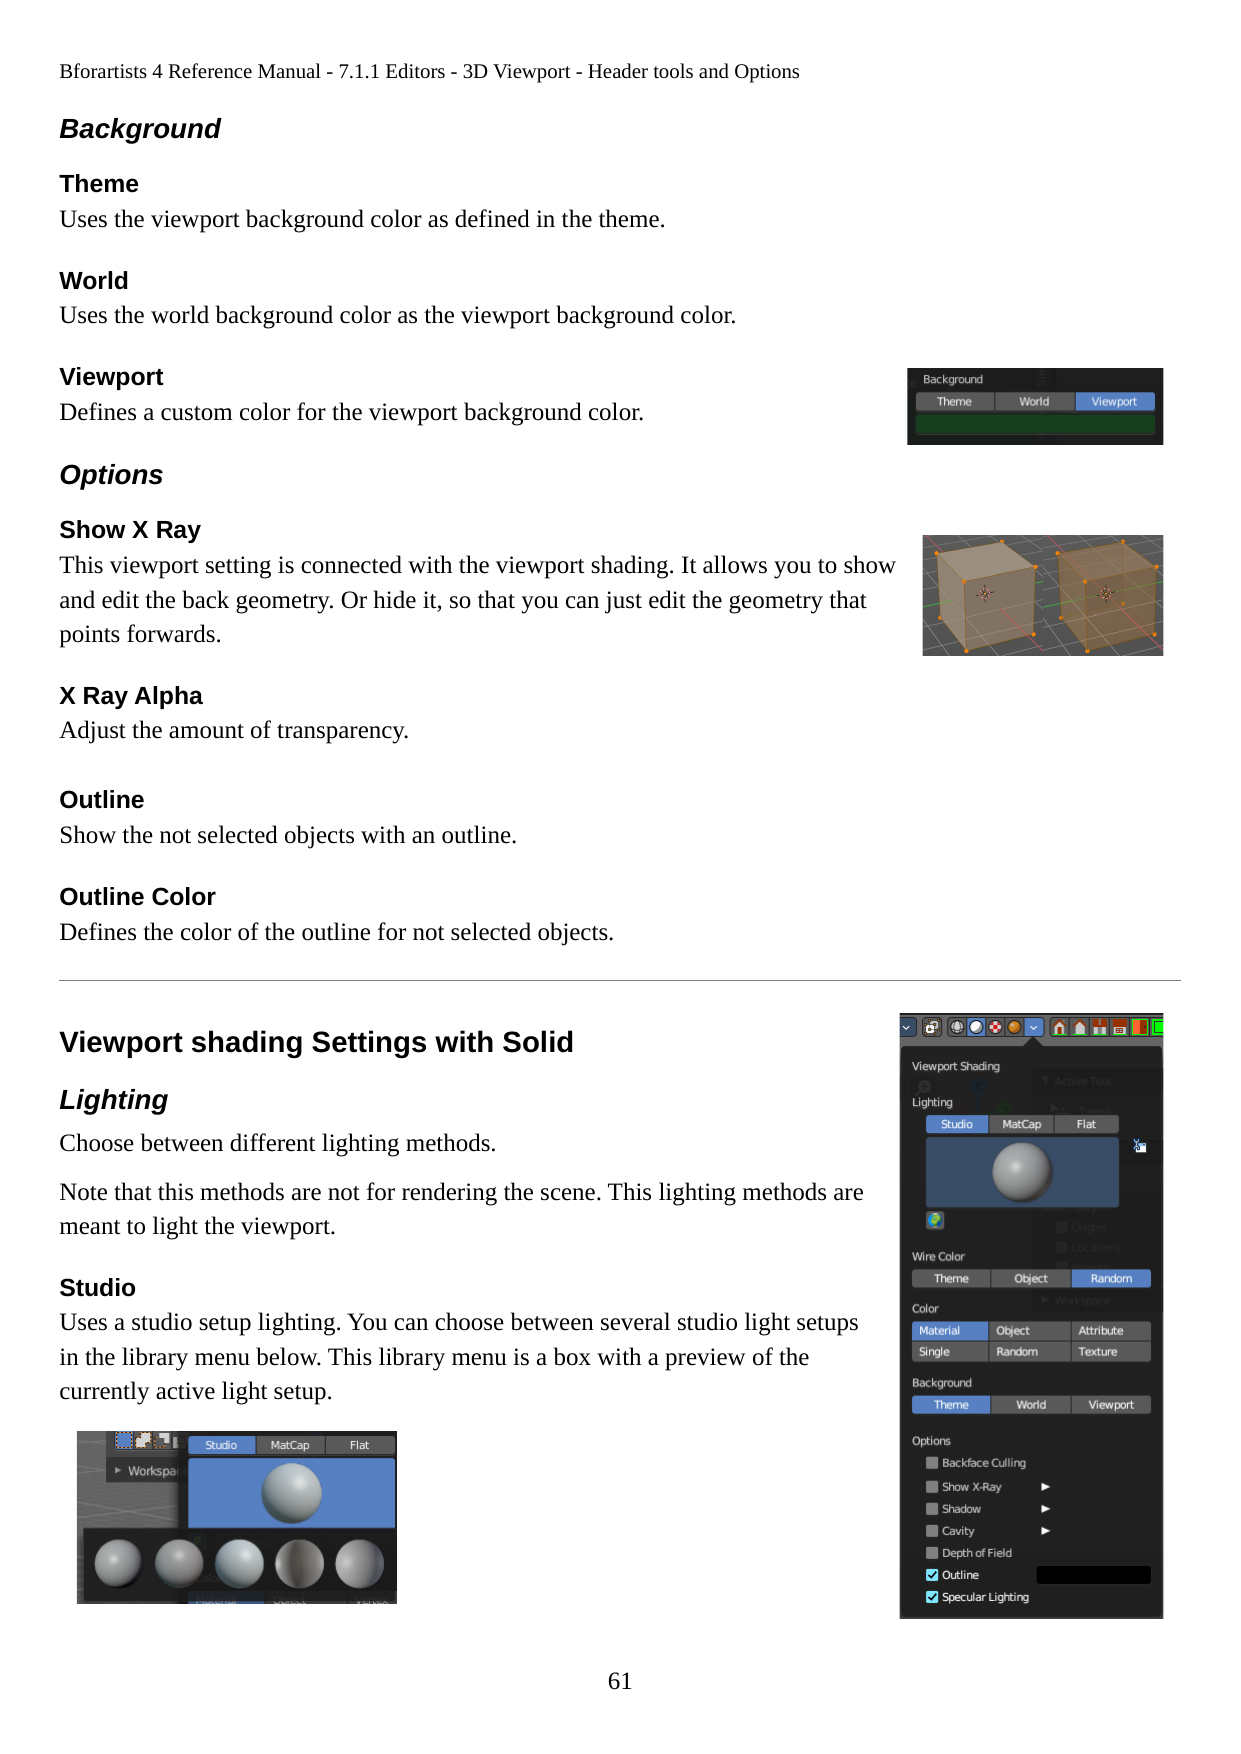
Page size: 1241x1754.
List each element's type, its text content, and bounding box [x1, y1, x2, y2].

text Uses the world background color as the viewport background color. [59, 301, 1181, 329]
text Note that this methods are not for rendering the scene. This lighting methods are meant to light the viewport. [59, 1177, 899, 1240]
subtitle Theme [59, 169, 1181, 198]
picture [922, 535, 1164, 656]
subtitle [1164, 1083, 1181, 1115]
picture [899, 1013, 1164, 1619]
picture [907, 368, 1164, 445]
picture [76, 1431, 397, 1604]
subtitle Studio [59, 1273, 899, 1301]
subtitle [1164, 1273, 1181, 1301]
subtitle Outline [59, 786, 1181, 814]
subtitle World [59, 266, 1181, 294]
subtitle Viewport shading Settings with Solid [59, 1024, 899, 1058]
subtitle Viewport [59, 362, 1181, 391]
subtitle Show X Ray [59, 515, 1181, 544]
text Uses the viewport background color as defined in the theme. [59, 204, 1181, 233]
text Uses a studio setup lighting. You can choose between several studio light setups in the library menu below. This library menu is a box with a preview of the currently active light setup. [59, 1307, 899, 1405]
text This viewport setting is connected with the viewport shading. It allows you to show and edit the back geometry. Or hide it, so that you can just edit the geometry that points forwards. [59, 550, 922, 648]
subtitle Outline Color [59, 882, 1181, 910]
text Defines the color of the outline for not selected objects. [59, 917, 1181, 945]
text Choose between different lighting methods. [59, 1128, 899, 1156]
subtitle X Ray Alpha [59, 681, 1181, 709]
text Adjust the amount of transparency. [59, 716, 1181, 744]
subtitle Options [59, 458, 1181, 490]
text Defines a custom color for the viewport background color. [59, 397, 907, 426]
subtitle Lighting [59, 1083, 899, 1115]
text Show the not selected objects with an outline. [59, 820, 1181, 849]
subtitle Background [59, 113, 1181, 144]
